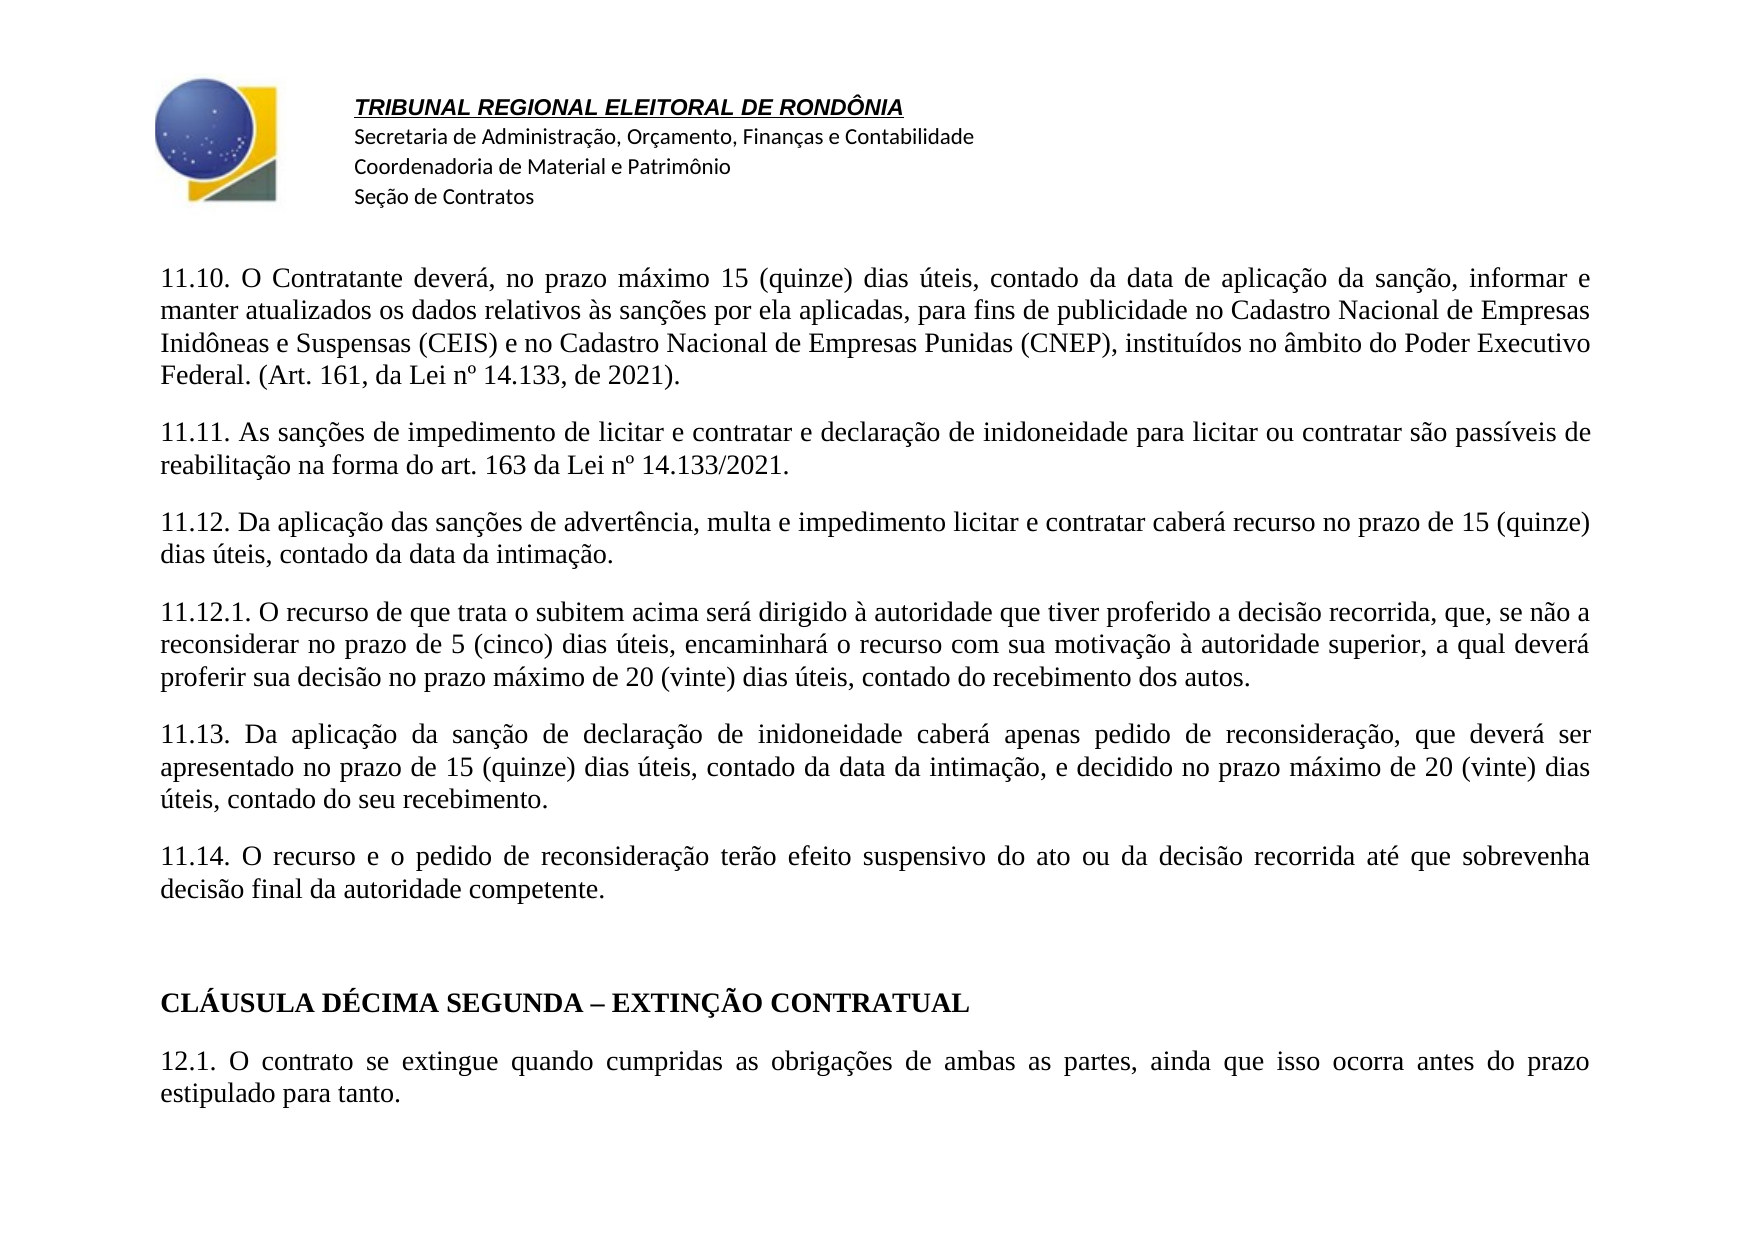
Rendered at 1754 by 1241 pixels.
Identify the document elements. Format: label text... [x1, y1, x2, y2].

text CLÁUSULA DÉCIMA SEGUNDA – EXTINÇÃO CONTRATUAL [160, 987, 1594, 1019]
text 12.1. O contrato se extingue quando cumpridas as obrigações de ambas as partes, ainda que isso ocorra antes do prazo estipulado para tanto. [160, 1044, 1594, 1109]
text 11.11. As sanções de impedimento de licitar e contratar e declaração de inidoneidade para licitar ou contratar são passíveis de reabilitação na forma do art. 163 da Lei nº 14.133/2021. [160, 415, 1594, 480]
text 11.12.1. O recurso de que trata o subitem acima será dirigido à autoridade que tiver proferido a decisão recorrida, que, se não a reconsiderar no prazo de 5 (cinco) dias úteis, encaminhará o recurso com sua motivação à autoridade superior, a qual deverá proferir sua decisão no prazo máximo de 20 (vinte) dias úteis, contado do recebimento dos autos. [160, 595, 1594, 692]
text 11.12. Da aplicação das sanções de advertência, multa e impedimento licitar e contratar caberá recurso no prazo de 15 (quinze) dias úteis, contado da data da intimação. [160, 505, 1594, 570]
text 11.10. O Contratante deverá, no prazo máximo 15 (quinze) dias úteis, contado da data de aplicação da sanção, informar e manter atualizados os dados relativos às sanções por ela aplicadas, para fins de publicidade no Cadastro Nacional de Empresas Inidôneas e Suspensas (CEIS) e no Cadastro Nacional de Empresas Punidas (CNEP), instituídos no âmbito do Poder Executivo Federal. (Art. 161, da Lei nº 14.133, de 2021). [160, 261, 1594, 390]
text 11.14. O recurso e o pedido de reconsideração terão efeito suspensivo do ato ou da decisão recorrida até que sobrevenha decisão final da autoridade competente. [160, 839, 1594, 904]
text 11.13. Da aplicação da sanção de declaração de inidoneidade caberá apenas pedido de reconsideração, que deverá ser apresentado no prazo de 15 (quinze) dias úteis, contado da data da intimação, e decidido no prazo máximo de 20 (vinte) dias úteis, contado do seu recebimento. [160, 717, 1594, 814]
